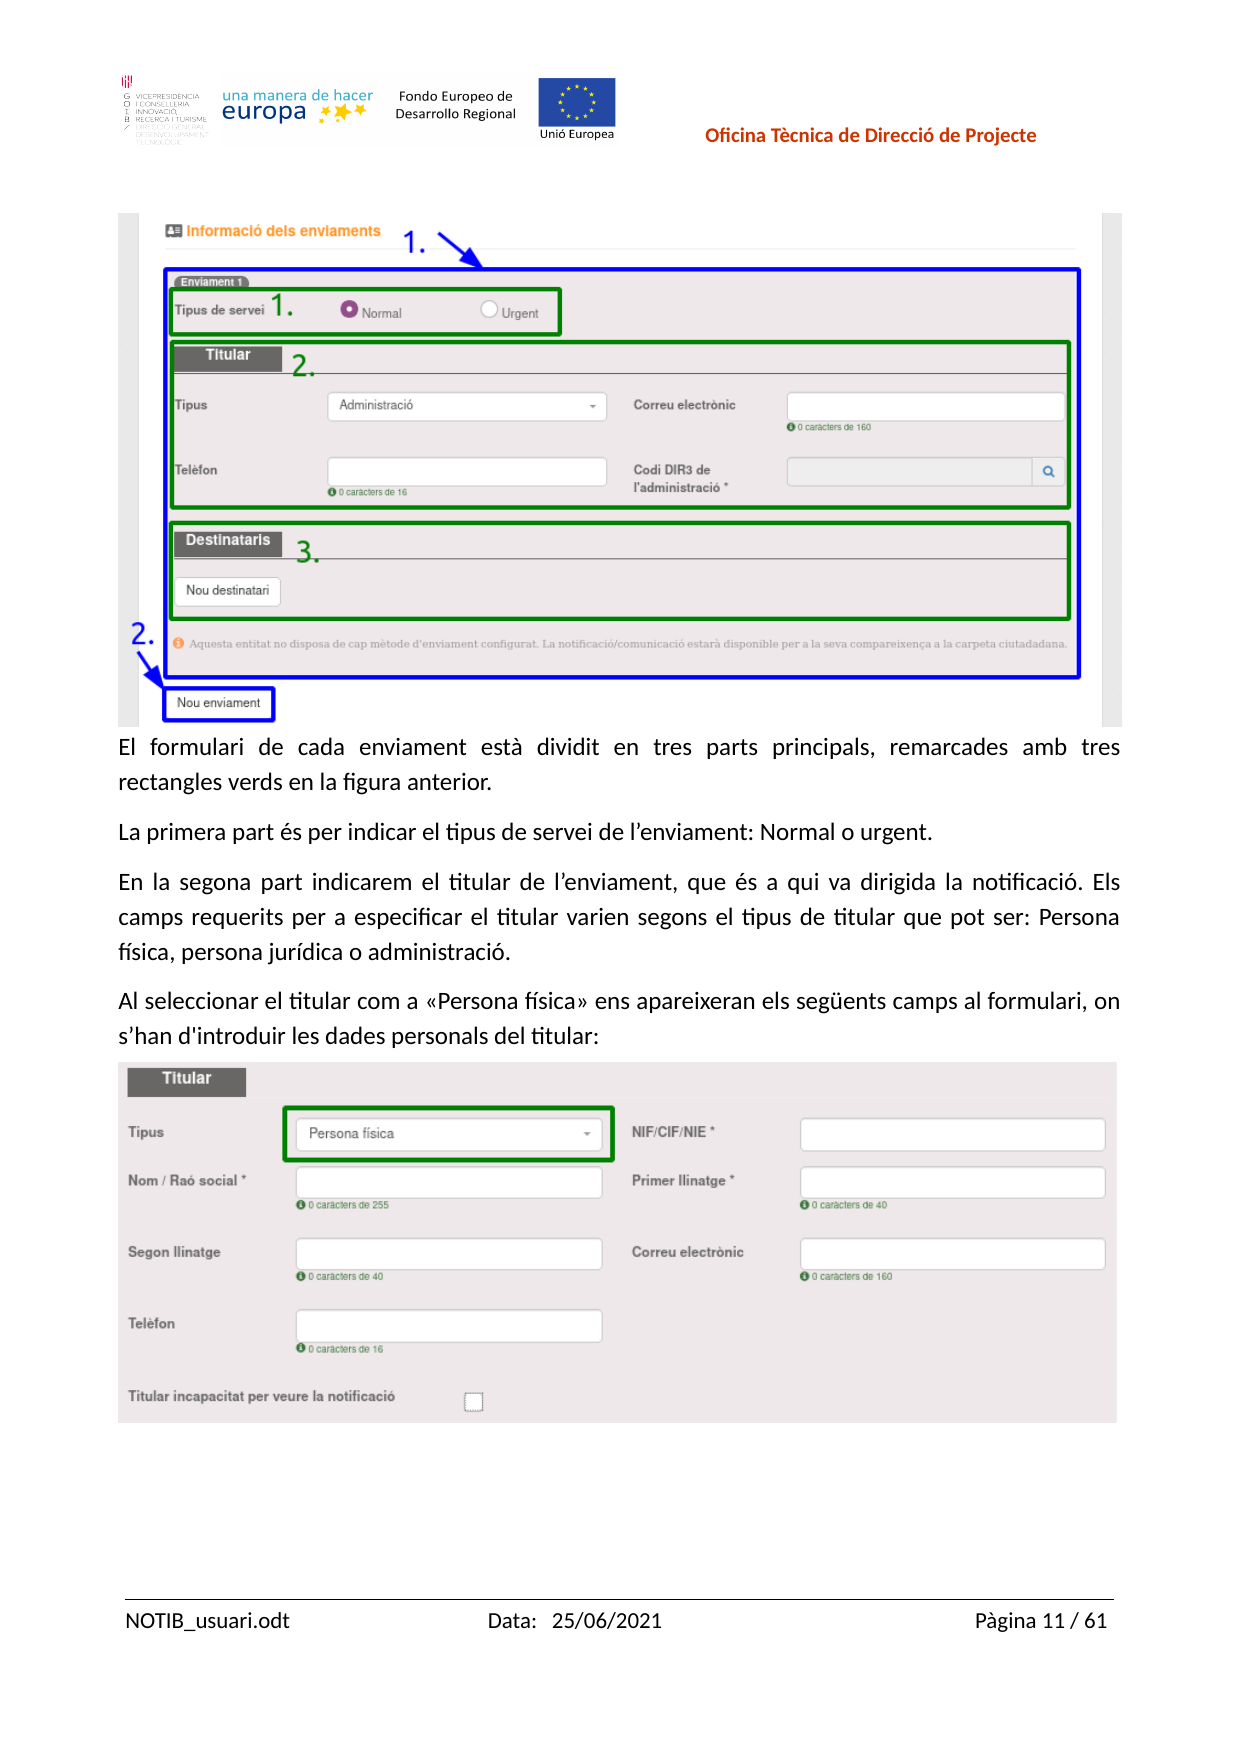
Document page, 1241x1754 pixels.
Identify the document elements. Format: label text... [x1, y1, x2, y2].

text En la segona part indicarem el titular de l’enviament, que és a qui va dirigida la notificació. Els camps requerits per a especificar el titular varien segons el tipus de titular que pot ser: Persona física, persona jurídica o administració. [118, 866, 1122, 966]
text La primera part és per indicar el tipus de servei de l’enviament: Normal o urgent. [118, 816, 1122, 847]
text Al seleccionar el titular com a «Persona física» ens apareixeran els següents camps al formulari, on s’han d'introduir les dades personals del titular: [118, 985, 1122, 1051]
text El formulari de cada enviament està dividit en tres parts principals, remarcades amb tres rectangles verds en la figura anterior. [118, 727, 1122, 797]
picture [118, 1062, 1123, 1423]
picture [118, 73, 213, 147]
picture [118, 213, 1123, 727]
picture [219, 73, 621, 147]
